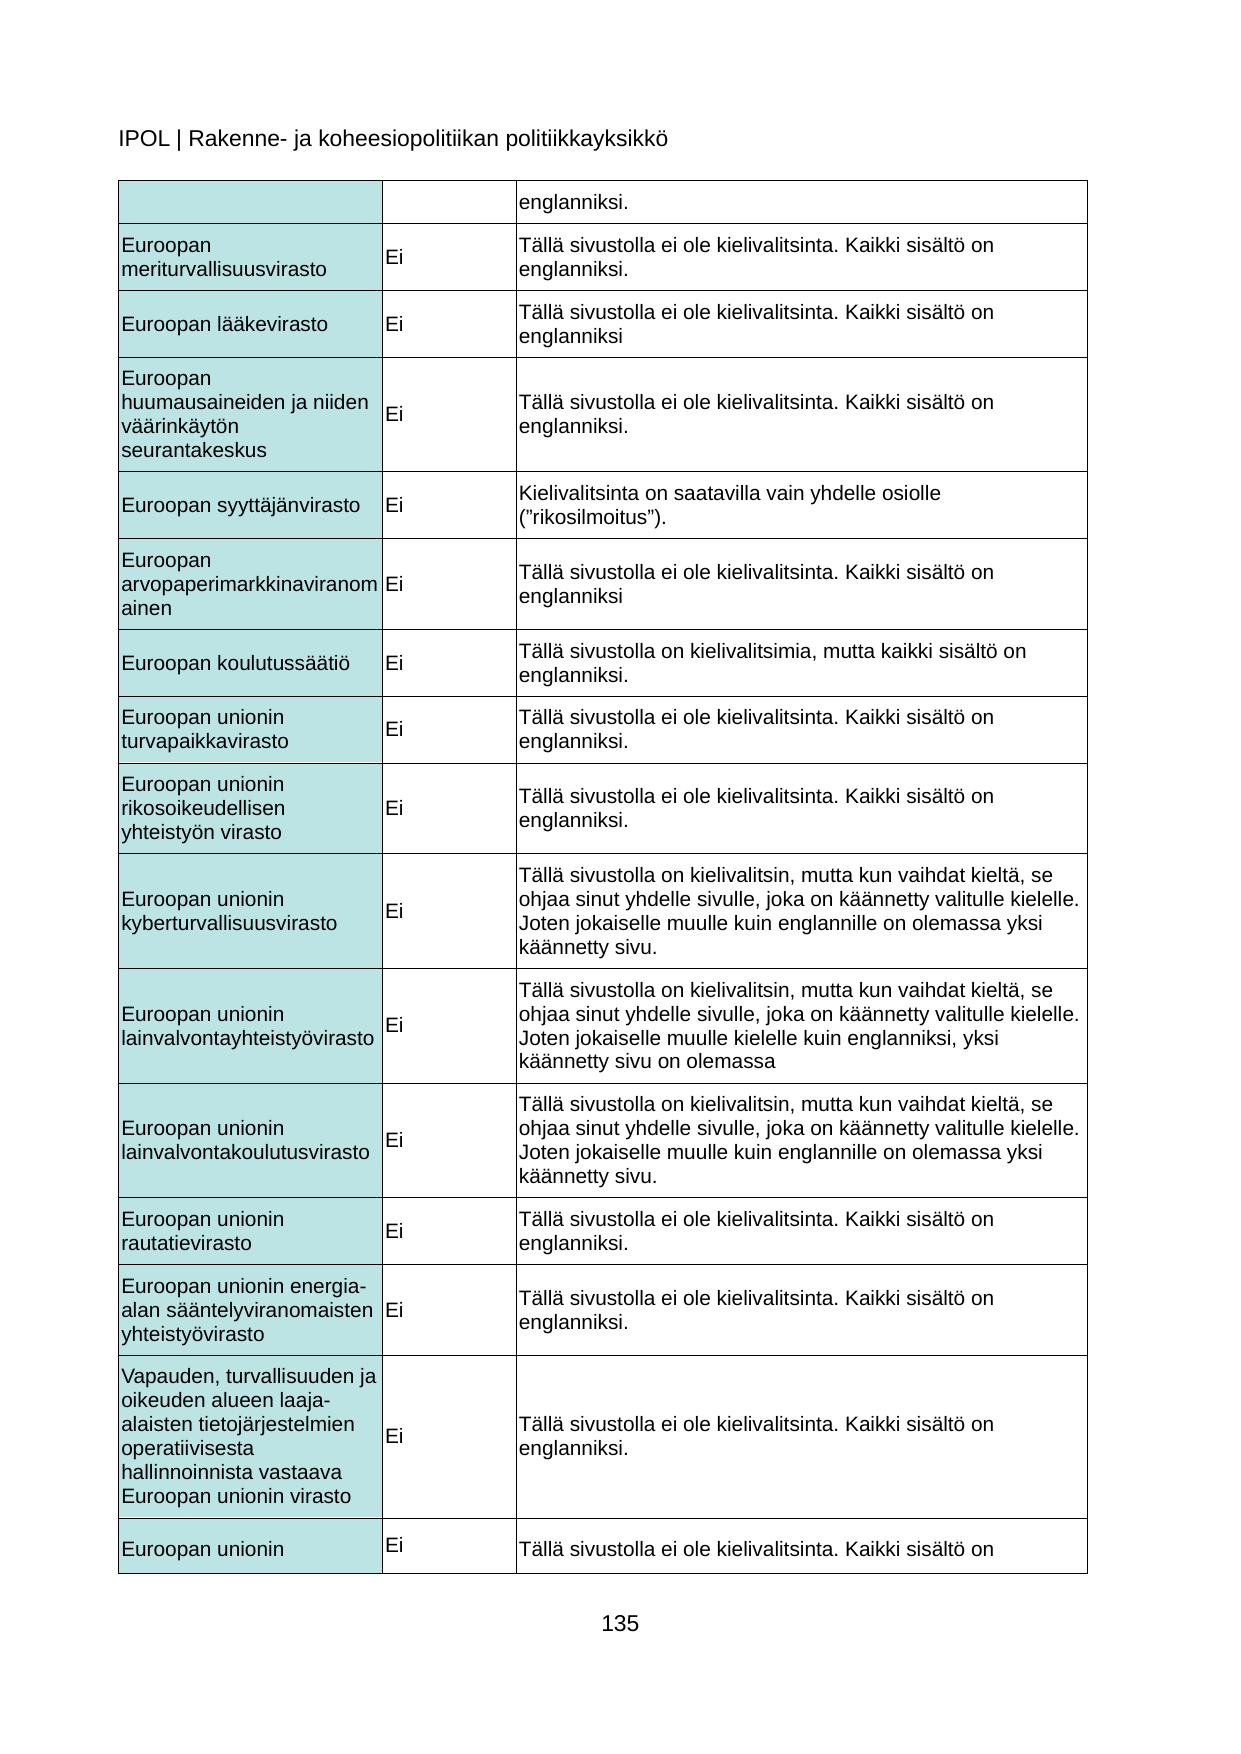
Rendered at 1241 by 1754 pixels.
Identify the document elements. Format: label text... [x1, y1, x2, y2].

table_cell Ei [383, 1265, 516, 1355]
table_cell Vapauden, turvallisuuden ja oikeuden alueen laaja-alaisten tietojärjestelmien operatiivisesta hallinnoinnista vastaava Euroopan unionin virasto [119, 1356, 382, 1517]
table_cell Ei [383, 1356, 516, 1517]
table_cell Tällä sivustolla ei ole kielivalitsinta. Kaikki sisältö on englanniksi. [517, 1198, 1087, 1264]
table_cell Tällä sivustolla ei ole kielivalitsinta. Kaikki sisältö on englanniksi [517, 291, 1087, 357]
table_cell Euroopan koulutussäätiö [119, 630, 382, 696]
table_cell Euroopan syyttäjänvirasto [119, 472, 382, 538]
table_cell Euroopan unionin lainvalvontayhteistyövirasto [119, 969, 382, 1083]
table_cell Euroopan unionin energia-alan sääntelyviranomaisten yhteistyövirasto [119, 1265, 382, 1355]
table_cell Tällä sivustolla ei ole kielivalitsinta. Kaikki sisältö on englanniksi. [517, 1356, 1087, 1517]
table_cell Ei [383, 630, 516, 696]
table_cell Tällä sivustolla ei ole kielivalitsinta. Kaikki sisältö on [517, 1519, 1087, 1573]
table_cell Tällä sivustolla ei ole kielivalitsinta. Kaikki sisältö on englanniksi. [517, 224, 1087, 290]
table_cell Ei [383, 291, 516, 357]
table_cell Euroopan lääkevirasto [119, 291, 382, 357]
table_cell Euroopan unionin turvapaikkavirasto [119, 697, 382, 762]
table_cell Euroopan meriturvallisuusvirasto [119, 224, 382, 290]
table_cell Tällä sivustolla on kielivalitsin, mutta kun vaihdat kieltä, se ohjaa sinut yhdelle sivulle, joka on käännetty valitulle kielelle. Joten jokaiselle muulle kielelle kuin englanniksi, yksi käännetty sivu on olemassa [517, 969, 1087, 1083]
table_cell Euroopan unionin kyberturvallisuusvirasto [119, 854, 382, 968]
table_cell Ei [383, 539, 516, 629]
table_cell Euroopan huumausaineiden ja niiden väärinkäytön seurantakeskus [119, 358, 382, 471]
table_cell Tällä sivustolla ei ole kielivalitsinta. Kaikki sisältö on englanniksi. [517, 697, 1087, 762]
table_cell Ei [383, 224, 516, 290]
table_cell Tällä sivustolla on kielivalitsimia, mutta kaikki sisältö on englanniksi. [517, 630, 1087, 696]
table_cell Ei [383, 764, 516, 853]
table_cell Tällä sivustolla ei ole kielivalitsinta. Kaikki sisältö on englanniksi. [517, 358, 1087, 471]
table_cell Tällä sivustolla ei ole kielivalitsinta. Kaikki sisältö on englanniksi [517, 539, 1087, 629]
table_cell Ei [383, 969, 516, 1083]
table_cell englanniksi. [517, 181, 1087, 223]
table_cell Ei [383, 358, 516, 471]
table_cell Ei [383, 1198, 516, 1264]
table_cell Ei [383, 472, 516, 538]
table_cell Euroopan unionin lainvalvontakoulutusvirasto [119, 1084, 382, 1197]
table_cell Euroopan unionin rautatievirasto [119, 1198, 382, 1264]
table_cell Euroopan arvopaperimarkkinaviranomainen [119, 539, 382, 629]
table_cell Tällä sivustolla ei ole kielivalitsinta. Kaikki sisältö on englanniksi. [517, 764, 1087, 853]
table_cell Tällä sivustolla on kielivalitsin, mutta kun vaihdat kieltä, se ohjaa sinut yhdelle sivulle, joka on käännetty valitulle kielelle. Joten jokaiselle muulle kuin englannille on olemassa yksi käännetty sivu. [517, 1084, 1087, 1197]
table_cell Tällä sivustolla ei ole kielivalitsinta. Kaikki sisältö on englanniksi. [517, 1265, 1087, 1355]
table_cell Ei [383, 697, 516, 762]
table_cell Ei [383, 1519, 516, 1573]
table_cell Ei [383, 854, 516, 968]
table_cell Tällä sivustolla on kielivalitsin, mutta kun vaihdat kieltä, se ohjaa sinut yhdelle sivulle, joka on käännetty valitulle kielelle. Joten jokaiselle muulle kuin englannille on olemassa yksi käännetty sivu. [517, 854, 1087, 968]
table_cell [119, 181, 382, 223]
table_cell Ei [383, 1084, 516, 1197]
table_cell Euroopan unionin rikosoikeudellisen yhteistyön virasto [119, 764, 382, 853]
table_cell [383, 181, 516, 223]
table_cell Euroopan unionin [119, 1519, 382, 1573]
table_cell Kielivalitsinta on saatavilla vain yhdelle osiolle (”rikosilmoitus”). [517, 472, 1087, 538]
